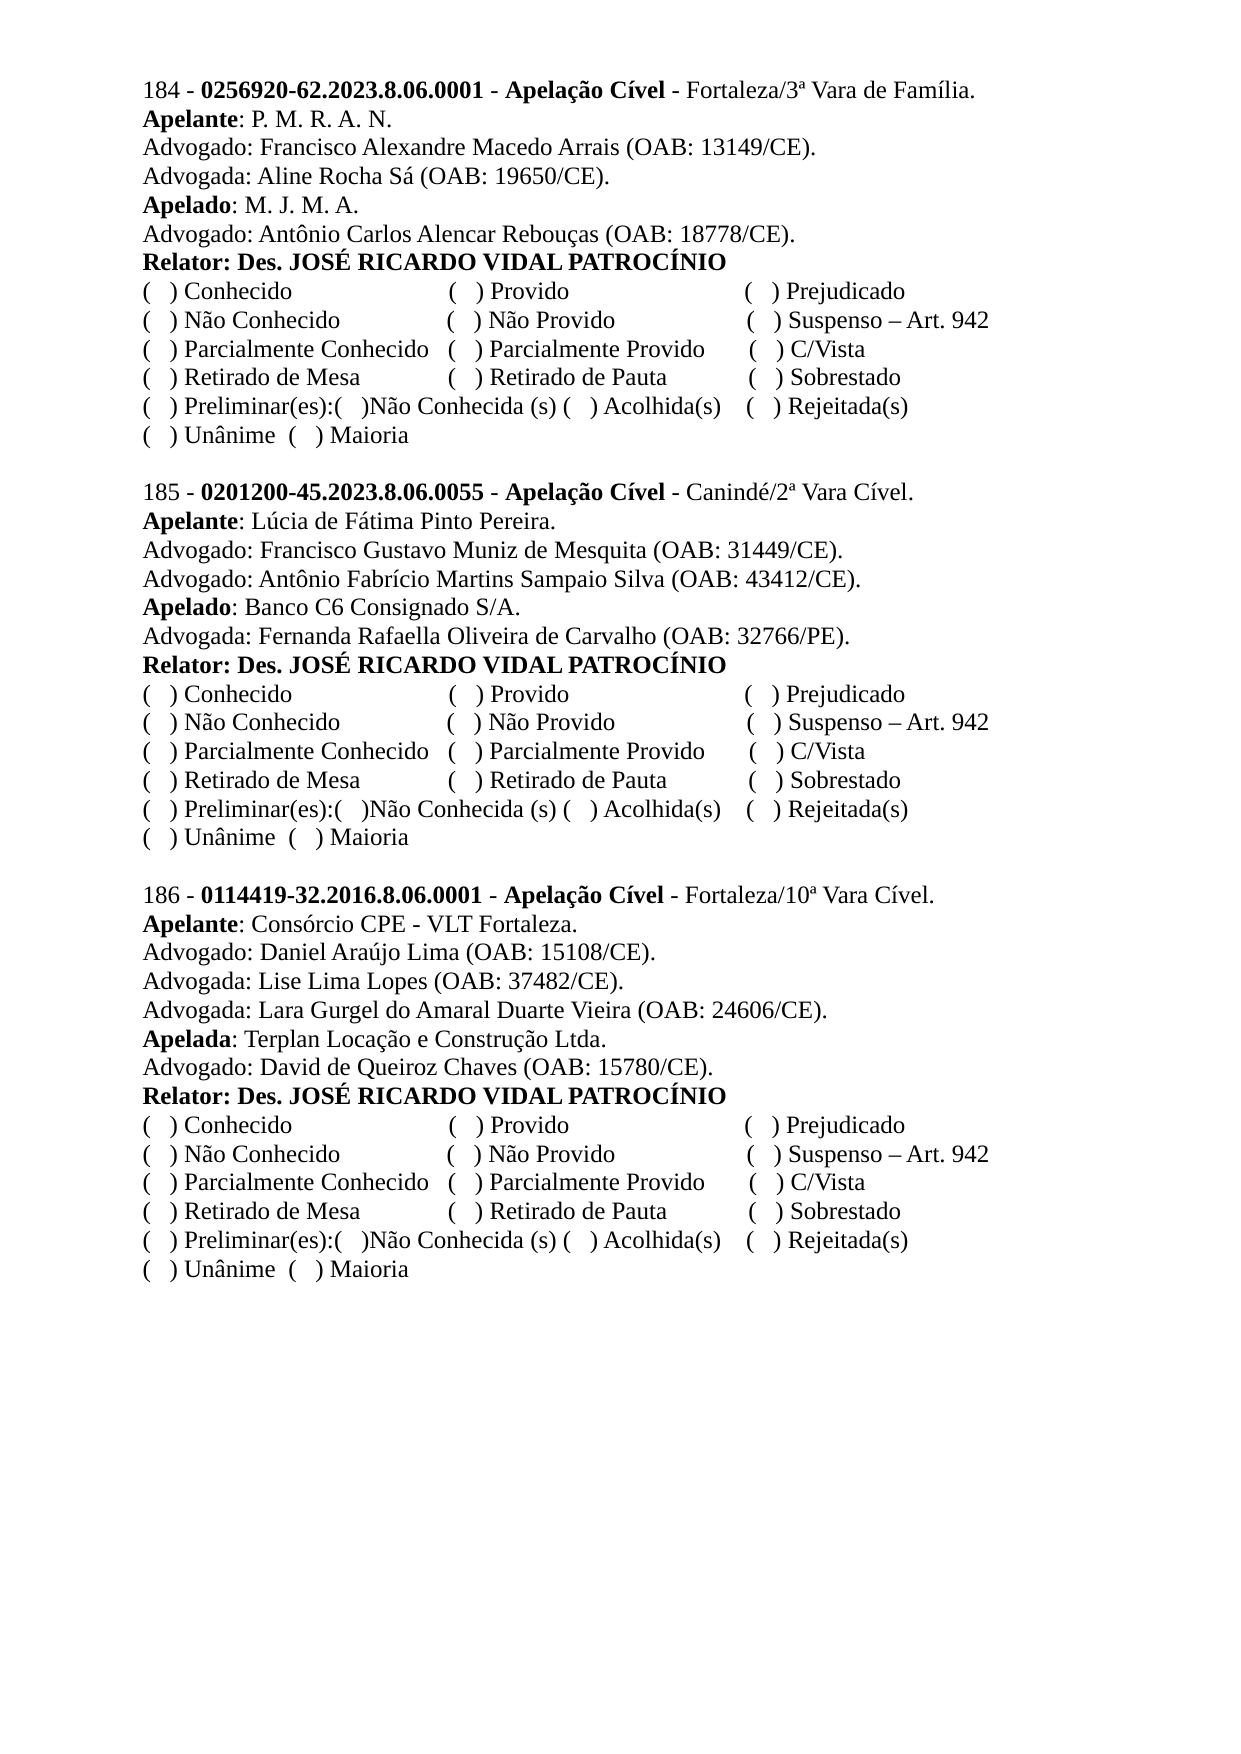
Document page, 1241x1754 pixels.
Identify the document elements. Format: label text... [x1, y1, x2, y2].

text Advogado: Daniel Araújo Lima (OAB: 15108/CE). [142, 937, 1141, 966]
text ( ) Não Conhecido ( ) Não Provido ( ) Suspenso – Art. 942 [142, 707, 1158, 736]
text Apelada: Terplan Locação e Construção Ltda. [142, 1024, 1141, 1052]
text Advogado: Antônio Carlos Alencar Rebouças (OAB: 18778/CE). [142, 219, 1141, 247]
text Advogada: Lise Lima Lopes (OAB: 37482/CE). [142, 966, 1141, 995]
text ( ) Retirado de Mesa ( ) Retirado de Pauta ( ) Sobrestado [142, 765, 1158, 794]
text Relator: Des. JOSÉ RICARDO VIDAL PATROCÍNIO [142, 1081, 1141, 1110]
text ( ) Parcialmente Conhecido ( ) Parcialmente Provido ( ) C/Vista [142, 736, 1158, 765]
text Advogada: Lara Gurgel do Amaral Duarte Vieira (OAB: 24606/CE). [142, 995, 1141, 1024]
text 184 - 0256920-62.2023.8.06.0001 - Apelação Cível - Fortaleza/3ª Vara de Família. [142, 75, 1141, 104]
text Apelante: Lúcia de Fátima Pinto Pereira. [142, 506, 1141, 535]
text ( ) Não Conhecido ( ) Não Provido ( ) Suspenso – Art. 942 [142, 305, 1158, 334]
text Apelante: Consórcio CPE - VLT Fortaleza. [142, 909, 1141, 937]
text Advogado: Antônio Fabrício Martins Sampaio Silva (OAB: 43412/CE). [142, 564, 1141, 592]
text Apelante: P. M. R. A. N. [142, 104, 1141, 132]
text ( ) Unânime ( ) Maioria [142, 1254, 1158, 1282]
text Apelado: M. J. M. A. [142, 190, 1141, 219]
text ( ) Preliminar(es):( )Não Conhecida (s) ( ) Acolhida(s) ( ) Rejeitada(s) [142, 794, 1158, 822]
text Relator: Des. JOSÉ RICARDO VIDAL PATROCÍNIO [142, 247, 1141, 276]
text ( ) Conhecido ( ) Provido ( ) Prejudicado [142, 276, 1141, 305]
text ( ) Conhecido ( ) Provido ( ) Prejudicado [142, 1110, 1141, 1139]
text ( ) Parcialmente Conhecido ( ) Parcialmente Provido ( ) C/Vista [142, 1167, 1158, 1196]
text ( ) Não Conhecido ( ) Não Provido ( ) Suspenso – Art. 942 [142, 1139, 1158, 1167]
text Advogado: David de Queiroz Chaves (OAB: 15780/CE). [142, 1052, 1141, 1081]
text 186 - 0114419-32.2016.8.06.0001 - Apelação Cível - Fortaleza/10ª Vara Cível. [142, 880, 1141, 909]
text ( ) Parcialmente Conhecido ( ) Parcialmente Provido ( ) C/Vista [142, 334, 1158, 362]
text ( ) Retirado de Mesa ( ) Retirado de Pauta ( ) Sobrestado [142, 362, 1158, 391]
text ( ) Unânime ( ) Maioria [142, 822, 1158, 851]
text ( ) Conhecido ( ) Provido ( ) Prejudicado [142, 679, 1141, 707]
text ( ) Preliminar(es):( )Não Conhecida (s) ( ) Acolhida(s) ( ) Rejeitada(s) [142, 1225, 1158, 1254]
text ( ) Retirado de Mesa ( ) Retirado de Pauta ( ) Sobrestado [142, 1196, 1158, 1225]
text ( ) Preliminar(es):( )Não Conhecida (s) ( ) Acolhida(s) ( ) Rejeitada(s) [142, 391, 1158, 420]
text Advogado: Francisco Gustavo Muniz de Mesquita (OAB: 31449/CE). [142, 535, 1141, 564]
text Apelado: Banco C6 Consignado S/A. [142, 592, 1141, 621]
text ( ) Unânime ( ) Maioria [142, 420, 1158, 449]
text Relator: Des. JOSÉ RICARDO VIDAL PATROCÍNIO [142, 650, 1141, 679]
text Advogada: Fernanda Rafaella Oliveira de Carvalho (OAB: 32766/PE). [142, 621, 1141, 650]
text Advogado: Francisco Alexandre Macedo Arrais (OAB: 13149/CE). [142, 132, 1141, 161]
text Advogada: Aline Rocha Sá (OAB: 19650/CE). [142, 161, 1141, 190]
text 185 - 0201200-45.2023.8.06.0055 - Apelação Cível - Canindé/2ª Vara Cível. [142, 477, 1141, 506]
